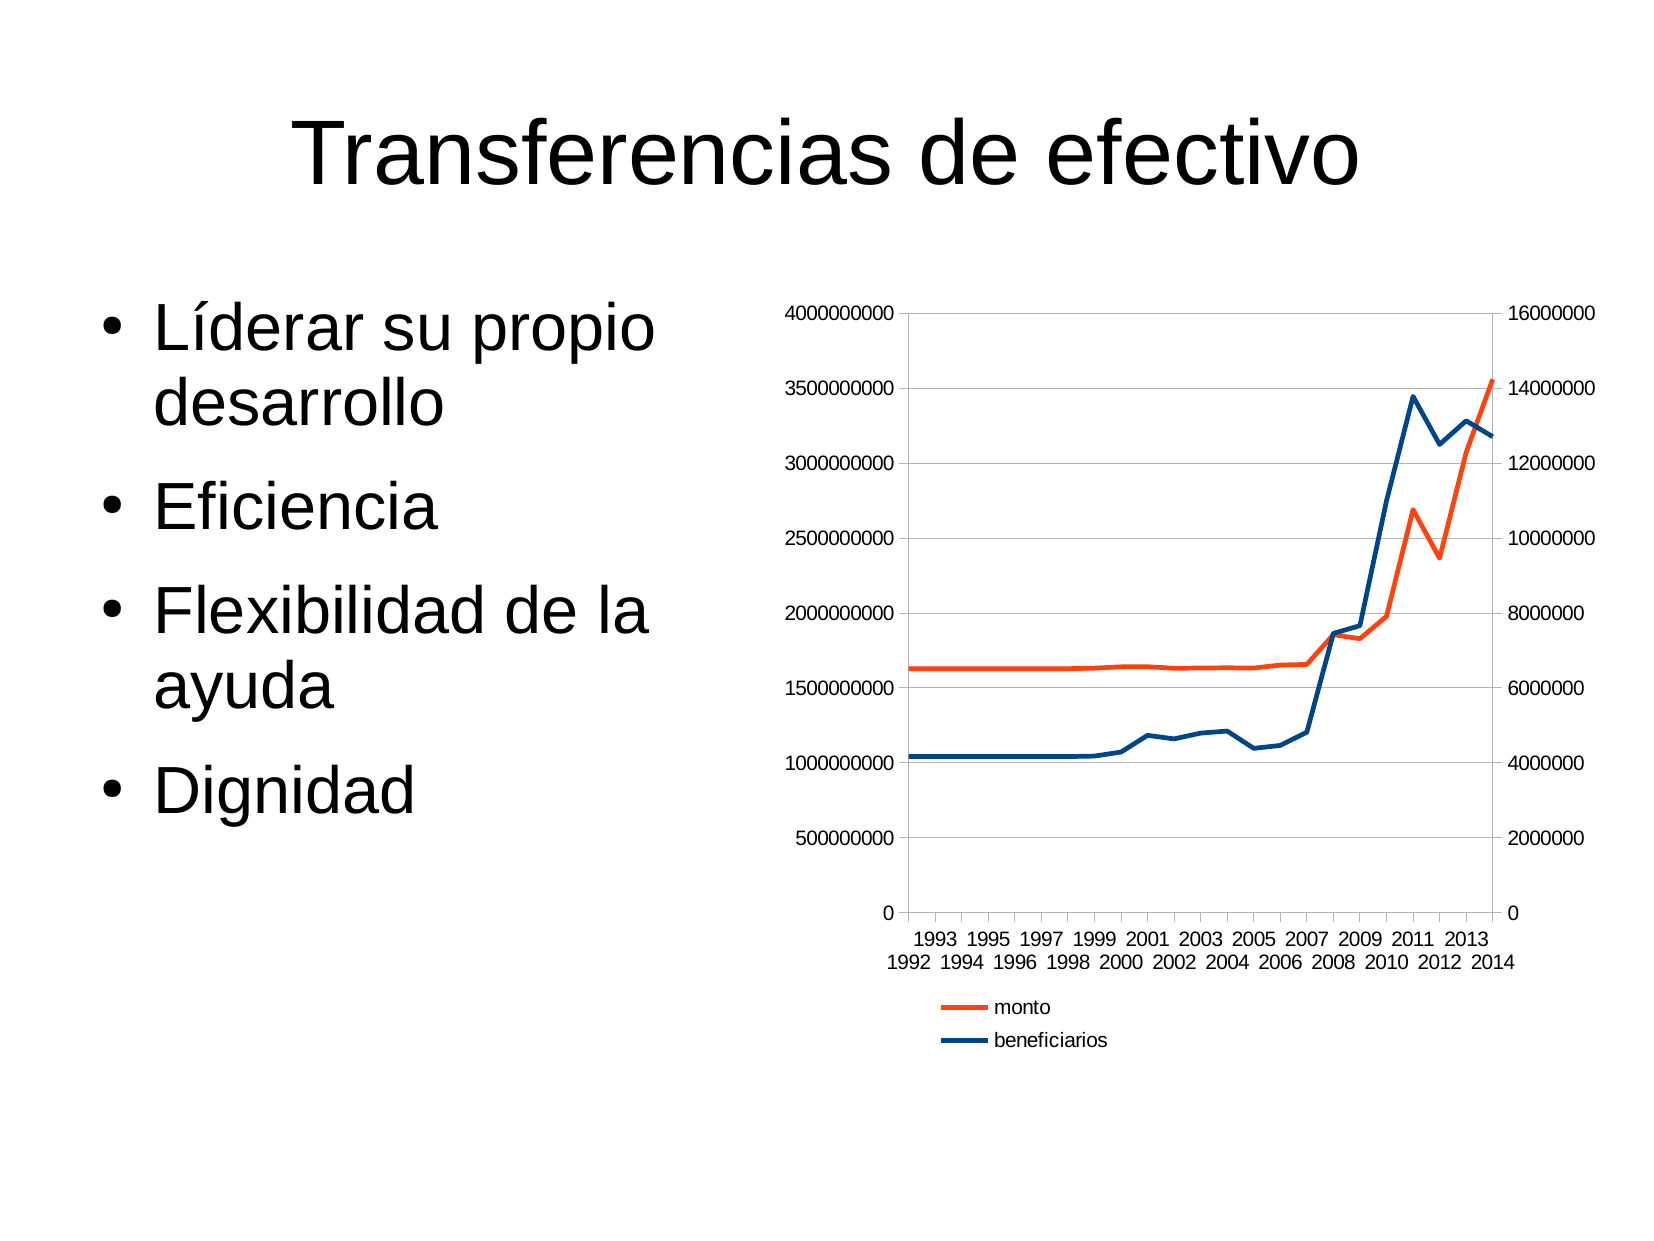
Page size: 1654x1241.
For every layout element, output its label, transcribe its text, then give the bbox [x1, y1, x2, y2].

list Líderar su propio desarrollo Eficiencia Flexibilidad de la ayuda Dignidad [82, 290, 779, 1010]
chart [779, 285, 1603, 1086]
title Transferencias de efectivo [82, 49, 1571, 257]
